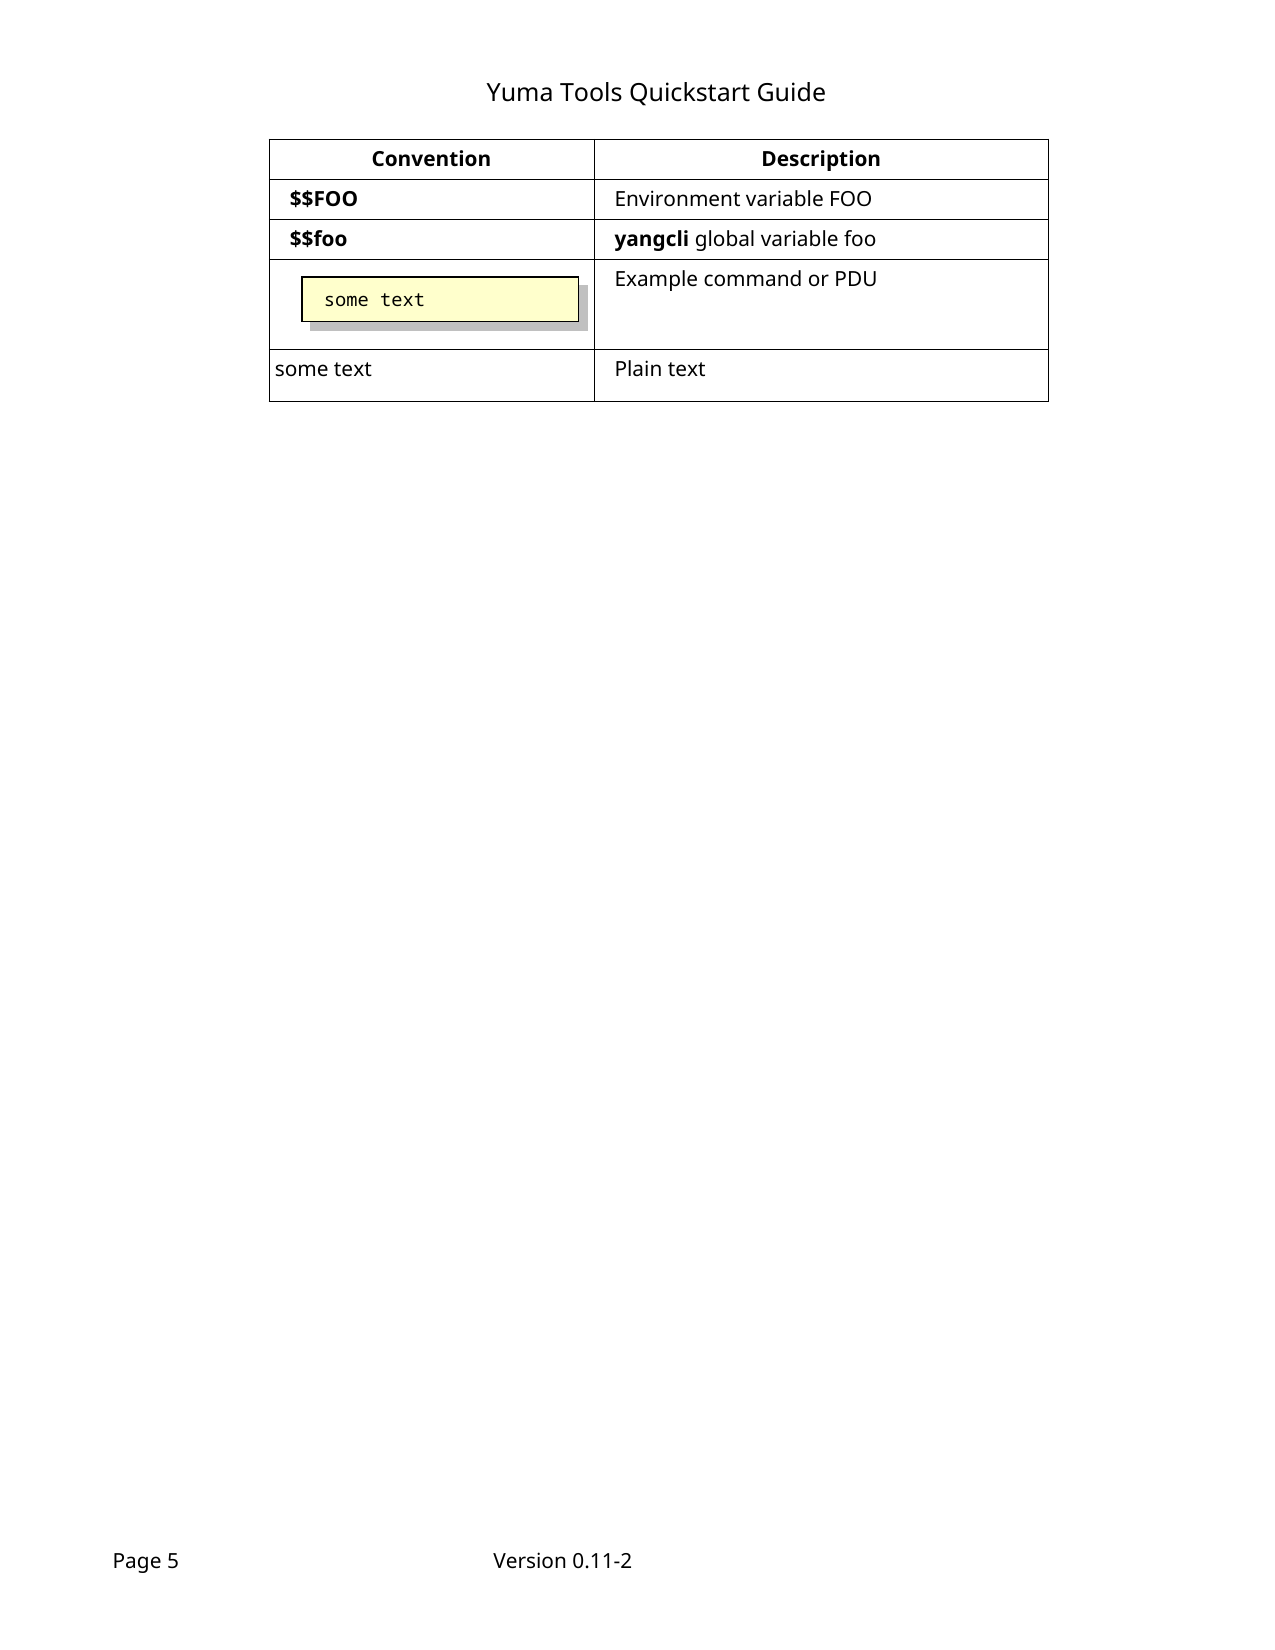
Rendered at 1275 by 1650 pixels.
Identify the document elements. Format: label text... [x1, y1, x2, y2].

table_cell some text [270, 260, 594, 348]
table_cell yangcli global variable foo [595, 220, 1048, 258]
table_cell Plain text [595, 350, 1048, 401]
table_cell some text [270, 350, 594, 401]
table_cell Environment variable FOO [595, 180, 1048, 218]
table_cell Example command or PDU [595, 260, 1048, 348]
table_cell $$foo [270, 220, 594, 258]
table_header Convention [270, 140, 594, 178]
table_header Description [595, 140, 1048, 178]
table_cell $$FOO [270, 180, 594, 218]
